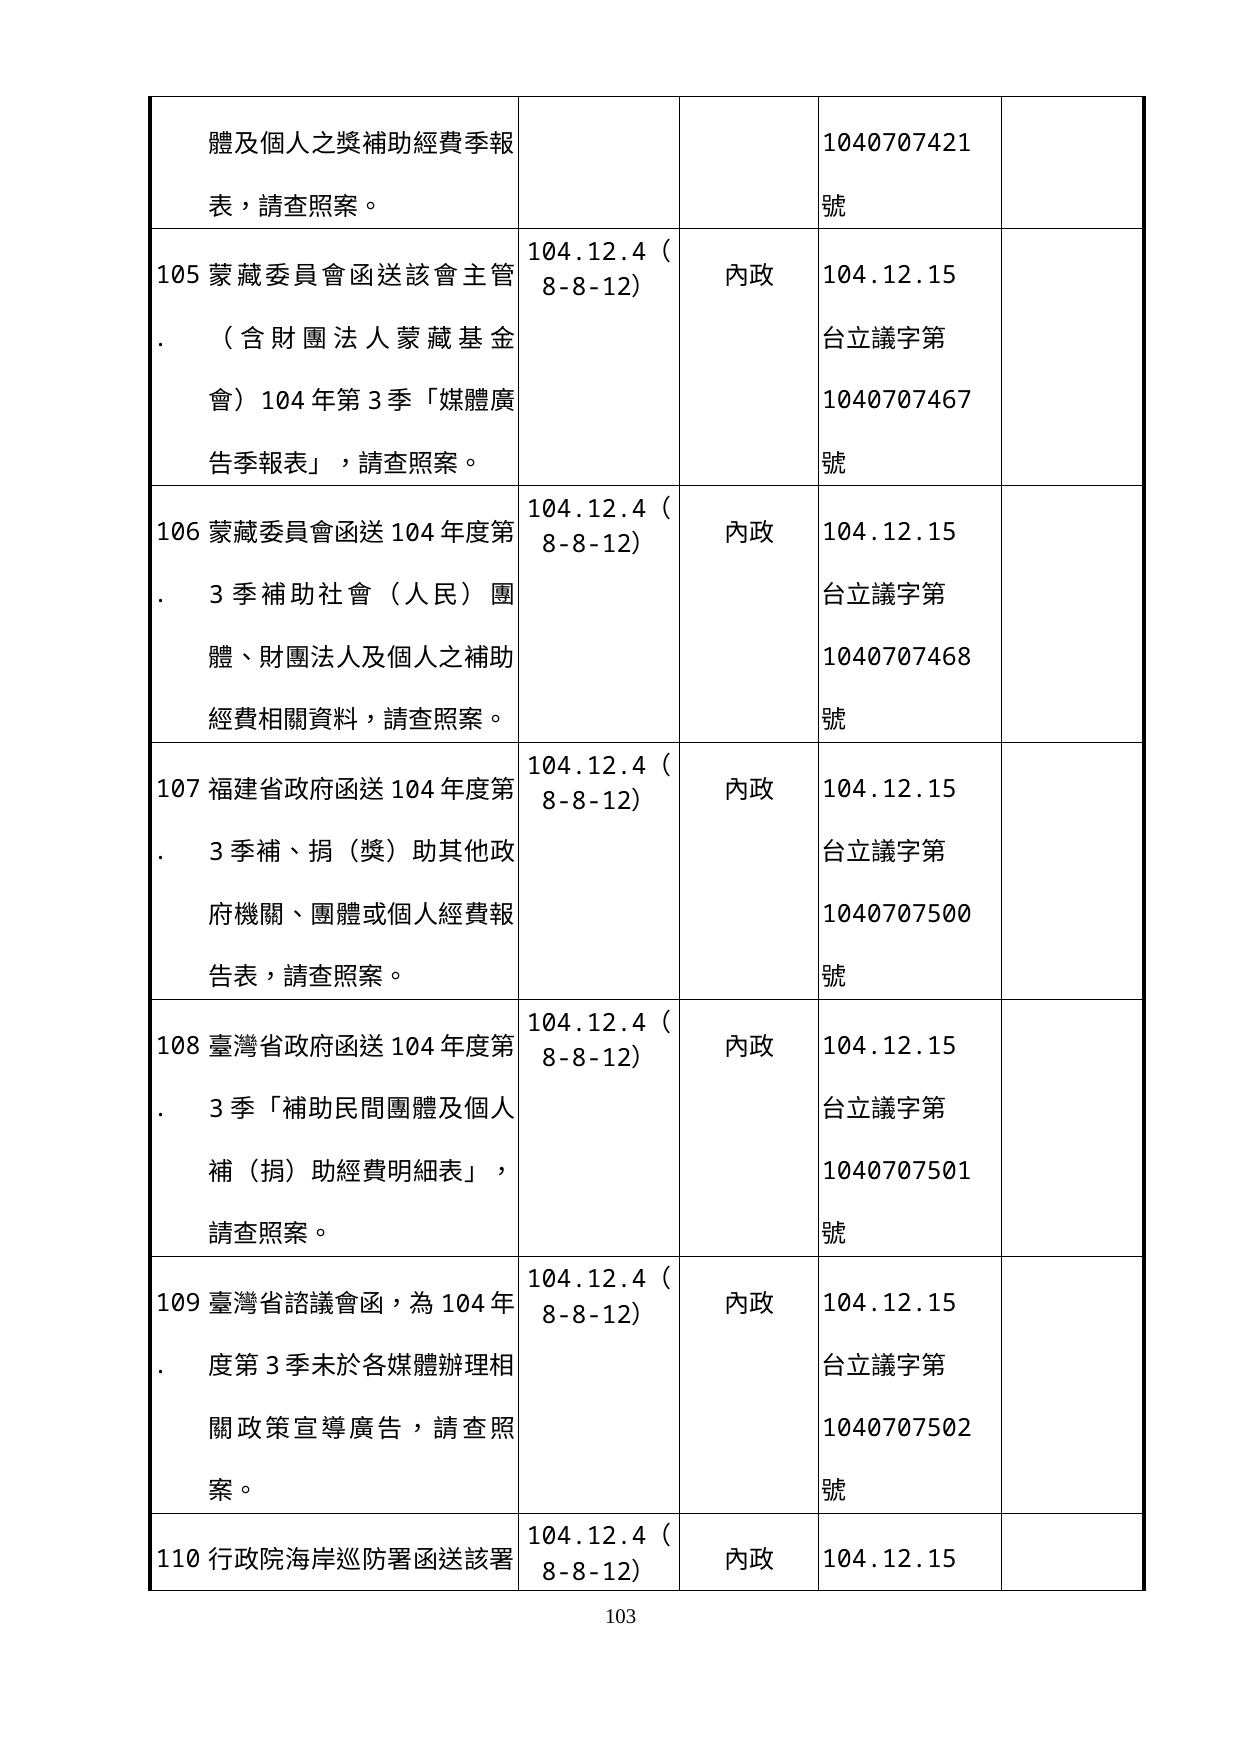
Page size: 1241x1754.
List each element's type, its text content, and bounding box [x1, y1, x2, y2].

table_cell 104.12.4（8-8-12） [519, 229, 679, 485]
table_cell [1002, 743, 1142, 999]
table_cell 104.12.4（8-8-12） [519, 1514, 679, 1590]
table_cell [1002, 97, 1142, 228]
table_cell [152, 486, 206, 742]
table_cell [519, 97, 679, 228]
table_cell [152, 229, 206, 485]
table_cell 內政 [680, 486, 818, 742]
table_cell [1002, 1000, 1142, 1256]
table_cell [1002, 1514, 1142, 1590]
table_cell 臺灣省諮議會函，為104年度第3季未於各媒體辦理相關政策宣導廣告，請查照案。 [206, 1257, 518, 1512]
table_cell 104.12.4（8-8-12） [519, 486, 679, 742]
table_cell 蒙藏委員會函送該會主管（含財團法人蒙藏基金會）104年第3季「媒體廣告季報表」，請查照案。 [206, 229, 518, 485]
table_cell 104.12.15 台立議字第1040707468號 [819, 486, 1001, 742]
table_cell [1002, 486, 1142, 742]
table_cell 104.12.15 [819, 1514, 1001, 1590]
table_cell [1002, 229, 1142, 485]
table_cell [152, 743, 206, 999]
table_cell [152, 1257, 206, 1512]
table_cell 104.12.4（8-8-12） [519, 1000, 679, 1256]
table_cell 內政 [680, 1257, 818, 1512]
table_cell 104.12.15 台立議字第1040707500號 [819, 743, 1001, 999]
table_cell [680, 97, 818, 228]
table_cell 臺灣省政府函送104年度第3季「補助民間團體及個人補（捐）助經費明細表」，請查照案。 [206, 1000, 518, 1256]
table_cell [152, 1000, 206, 1256]
table_cell [152, 97, 206, 228]
table_cell 104.12.15 台立議字第1040707502號 [819, 1257, 1001, 1512]
table_cell 體及個人之獎補助經費季報表，請查照案。 [206, 97, 518, 228]
table_cell 104.12.4（8-8-12） [519, 743, 679, 999]
table_cell 104.12.15 台立議字第1040707467號 [819, 229, 1001, 485]
table_cell 104.12.15 台立議字第1040707501號 [819, 1000, 1001, 1256]
table_cell 福建省政府函送104年度第3季補、捐（獎）助其他政府機關、團體或個人經費報告表，請查照案。 [206, 743, 518, 999]
table_cell [152, 1514, 206, 1590]
table_cell 內政 [680, 1514, 818, 1590]
table_cell 行政院海岸巡防署函送該署 [206, 1514, 518, 1590]
table_cell [1002, 1257, 1142, 1512]
table_cell 1040707421號 [819, 97, 1001, 228]
table_cell 蒙藏委員會函送104年度第3季補助社會（人民）團體、財團法人及個人之補助經費相關資料，請查照案。 [206, 486, 518, 742]
table_cell 內政 [680, 229, 818, 485]
table_cell 內政 [680, 743, 818, 999]
table_cell 104.12.4（8-8-12） [519, 1257, 679, 1512]
table_cell 內政 [680, 1000, 818, 1256]
